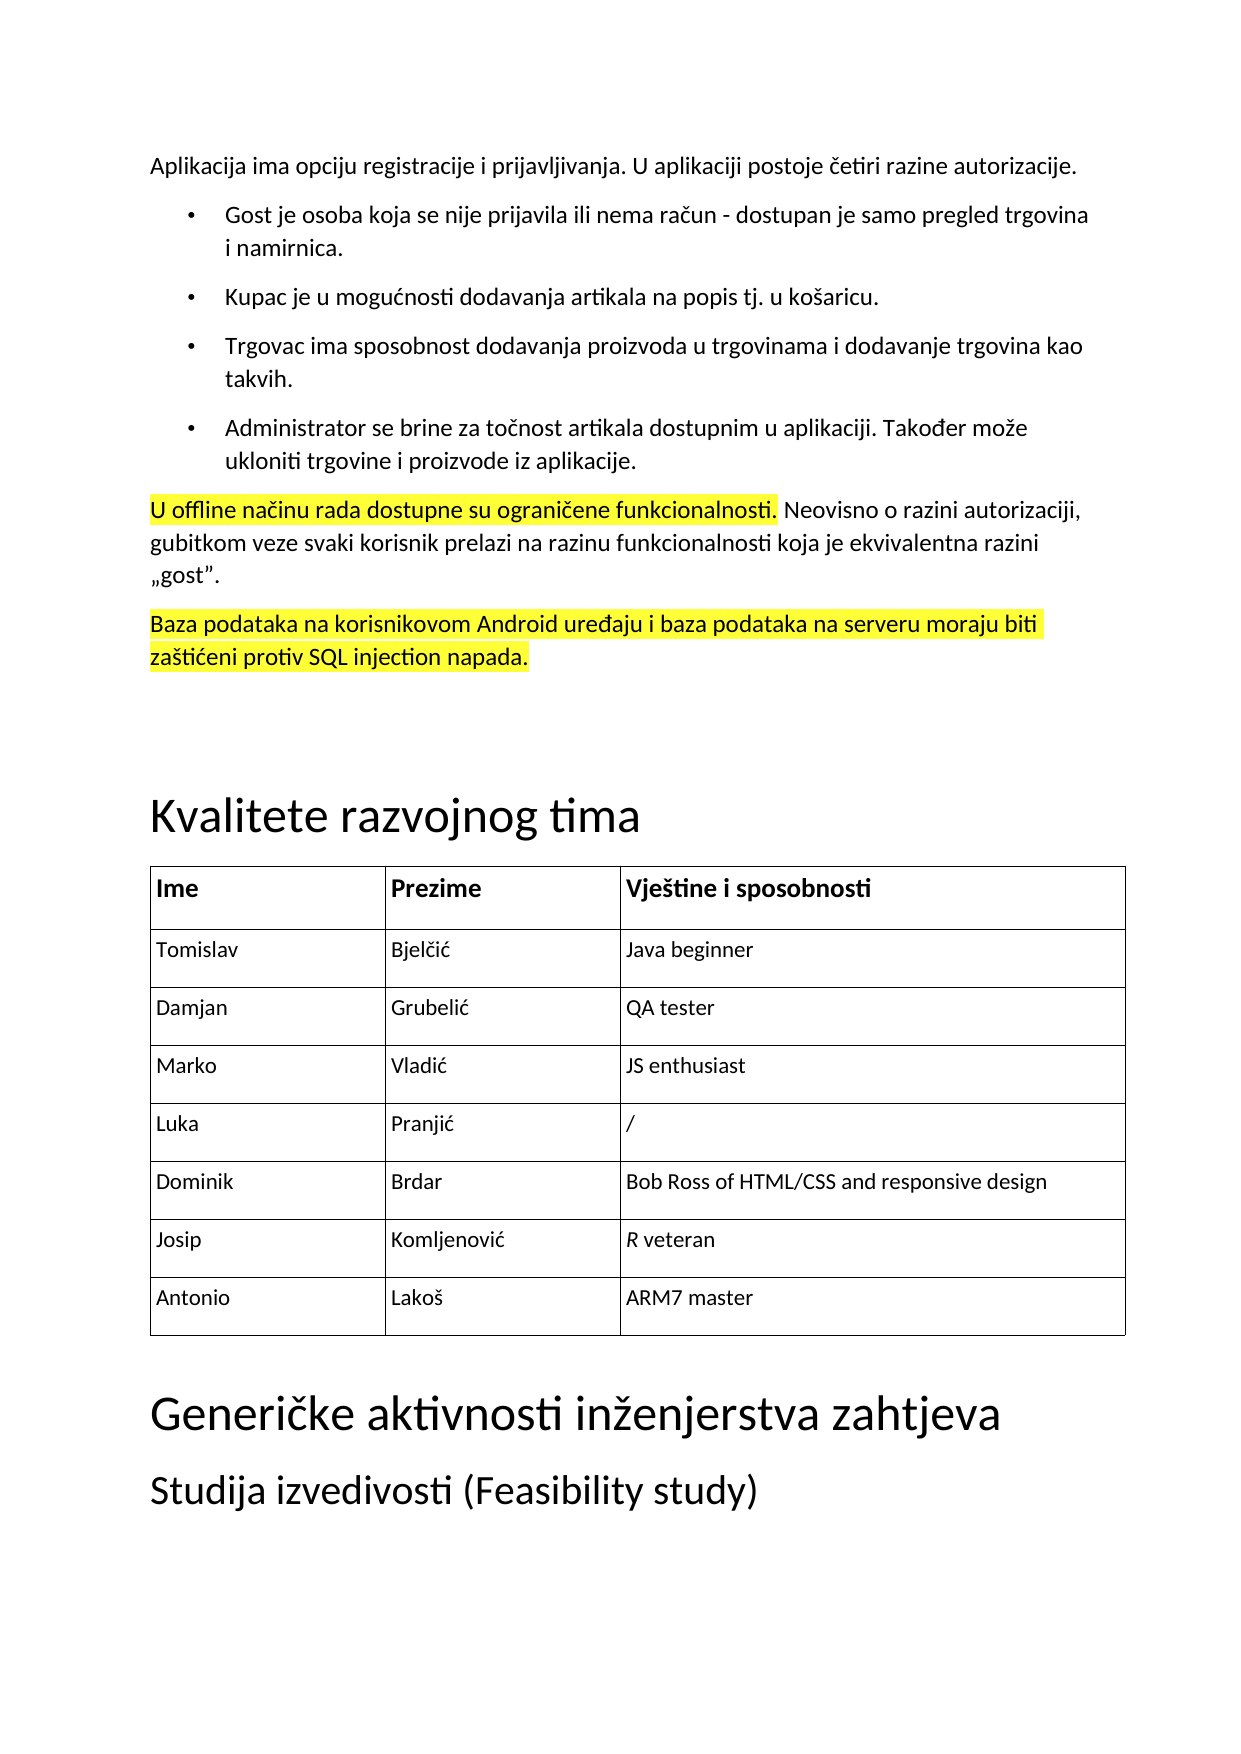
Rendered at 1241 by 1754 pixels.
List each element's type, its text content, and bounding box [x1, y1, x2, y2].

table_header Vještine i sposobnosti [621, 867, 1125, 929]
table_cell QA tester [621, 988, 1125, 1045]
table_cell Bjelčić [386, 930, 620, 987]
text Generičke aktivnosti inženjerstva zahtjeva [150, 1382, 1090, 1443]
text Baza podataka na korisnikovom Android uređaju i baza podataka na serveru moraju biti zaštićeni protiv SQL injection napada. [150, 609, 1090, 672]
table_cell Brdar [386, 1162, 620, 1219]
text Aplikacija ima opciju registracije i prijavljivanja. U aplikaciji postoje četiri razine autorizacije. [150, 150, 1090, 181]
table_cell ARM7 master [621, 1278, 1125, 1335]
list Administrator se brine za točnost artikala dostupnim u aplikaciji. Također može ukloniti trgovine i proizvode iz aplikacije. [187, 412, 1090, 475]
table_cell Komljenović [386, 1220, 620, 1277]
table_cell Vladić [386, 1046, 620, 1103]
table_cell R veteran [621, 1220, 1125, 1277]
table_cell Java beginner [621, 930, 1125, 987]
list Gost je osoba koja se nije prijavila ili nema račun - dostupan je samo pregled trgovina i namirnica. [187, 199, 1090, 262]
table_cell Damjan [151, 988, 385, 1045]
text Kvalitete razvojnog tima [150, 784, 1090, 845]
table_cell Pranjić [386, 1104, 620, 1161]
list Kupac je u mogućnosti dodavanja artikala na popis tj. u košaricu. [187, 281, 1090, 312]
table_cell Tomislav [151, 930, 385, 987]
table_cell Grubelić [386, 988, 620, 1045]
text Studija izvedivosti (Feasibility study) [150, 1464, 1090, 1514]
table_header Prezime [386, 867, 620, 929]
table_cell Lakoš [386, 1278, 620, 1335]
text U offline načinu rada dostupne su ograničene funkcionalnosti. Neovisno o razini autorizaciji, gubitkom veze svaki korisnik prelazi na razinu funkcionalnosti koja je ekvivalentna razini „gost”. [150, 494, 1090, 590]
table_header Ime [151, 867, 385, 929]
table_cell Marko [151, 1046, 385, 1103]
table_cell Bob Ross of HTML/CSS and responsive design [621, 1162, 1125, 1219]
table_cell / [621, 1104, 1125, 1161]
table_cell Luka [151, 1104, 385, 1161]
table_cell Josip [151, 1220, 385, 1277]
list Trgovac ima sposobnost dodavanja proizvoda u trgovinama i dodavanje trgovina kao takvih. [187, 330, 1090, 393]
table_cell JS enthusiast [621, 1046, 1125, 1103]
table_cell Dominik [151, 1162, 385, 1219]
table_cell Antonio [151, 1278, 385, 1335]
